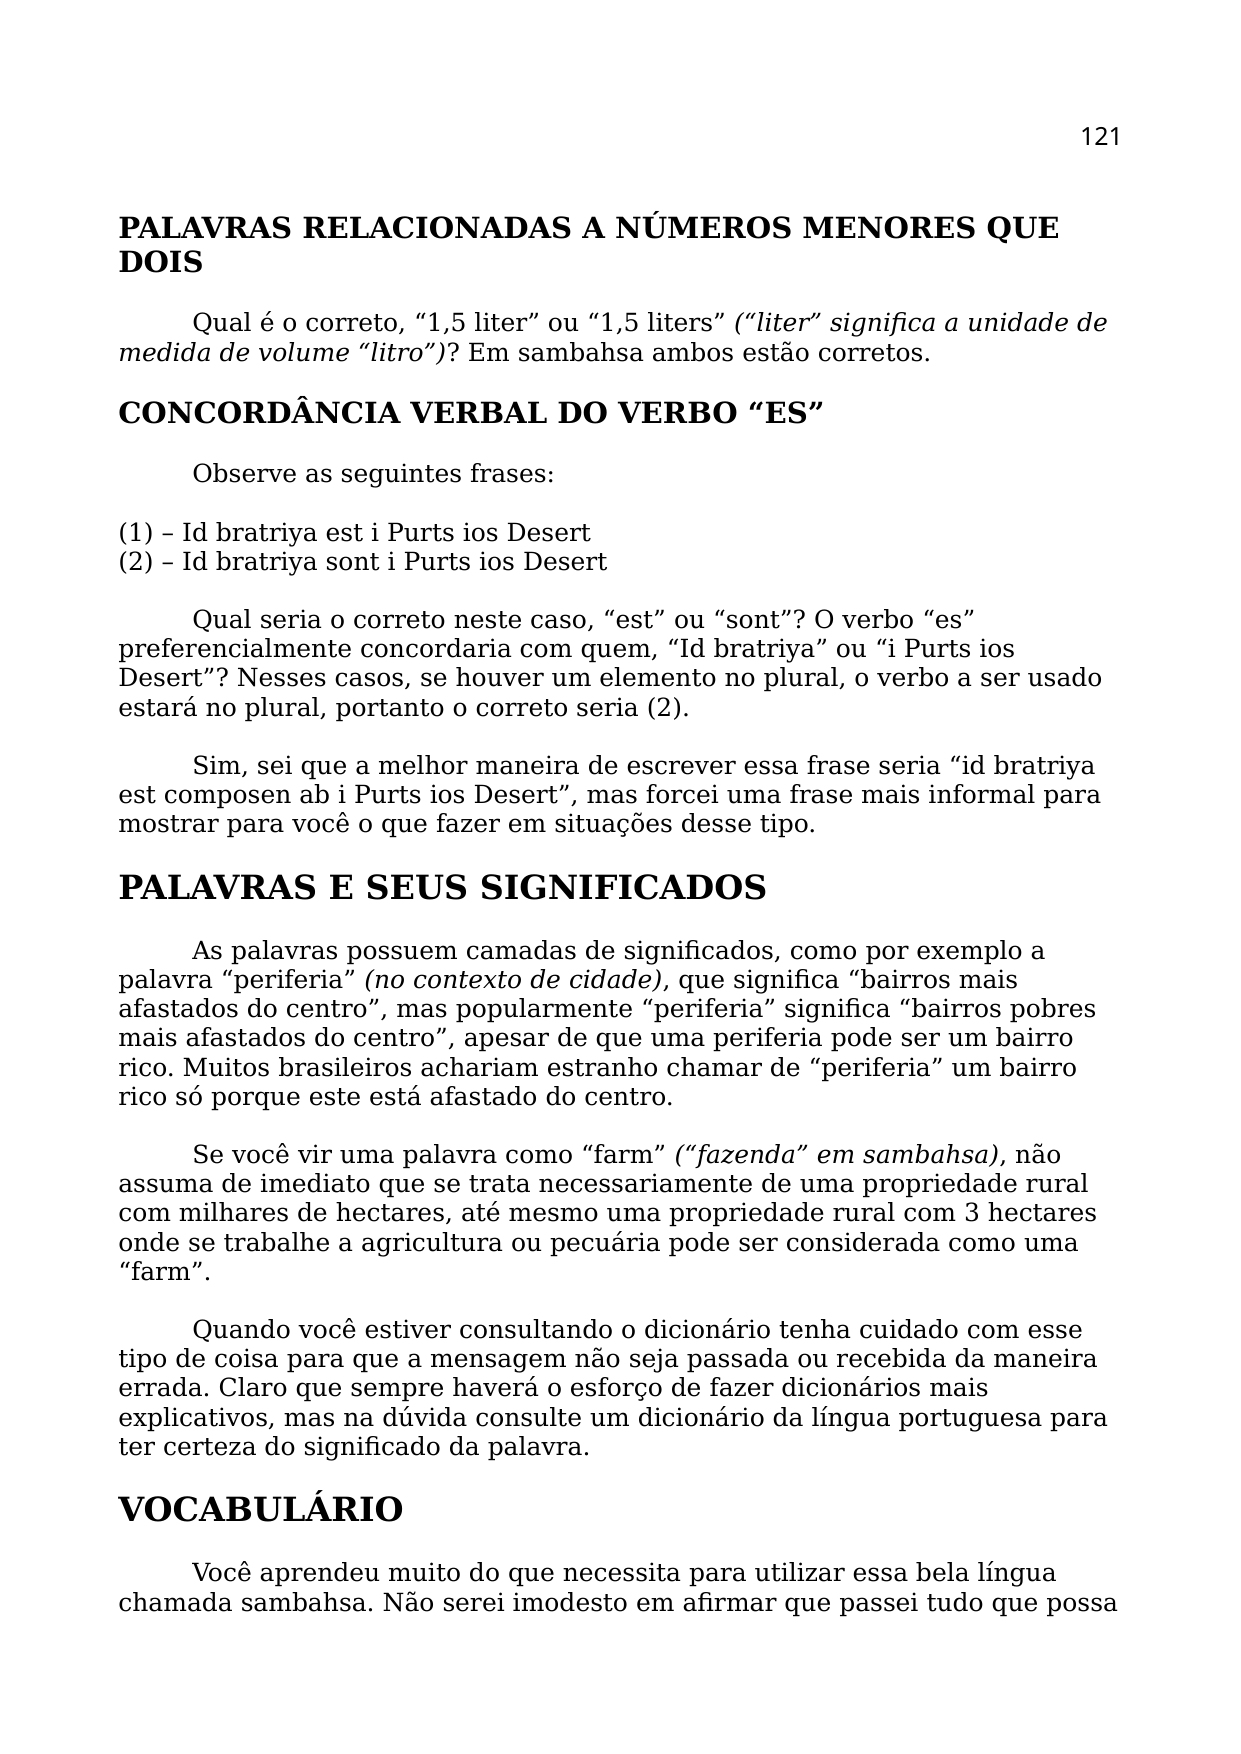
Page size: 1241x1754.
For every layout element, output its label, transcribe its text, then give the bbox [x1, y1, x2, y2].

text Se você vir uma palavra como “farm” (“fazenda” em sambahsa), não assuma de imediato que se trata necessariamente de uma propriedade rural com milhares de hectares, até mesmo uma propriedade rural com 3 hectares onde se trabalhe a agricultura ou pecuária pode ser considerada como uma “farm”. [118, 1140, 1123, 1286]
subtitle PALAVRAS E SEUS SIGNIFICADOS [118, 868, 1123, 907]
text Você aprendeu muito do que necessita para utilizar essa bela língua chamada sambahsa. Não serei imodesto em afirmar que passei tudo que possa [118, 1559, 1123, 1617]
subtitle CONCORDÂNCIA VERBAL DO VERBO “ES” [118, 396, 1123, 430]
subtitle VOCABULÁRIO [118, 1490, 1123, 1529]
text As palavras possuem camadas de significados, como por exemplo a palavra “periferia” (no contexto de cidade), que significa “bairros mais afastados do centro”, mas popularmente “periferia” significa “bairros pobres mais afastados do centro”, apesar de que uma periferia pode ser um bairro rico. Muitos brasileiros achariam estranho chamar de “periferia” um bairro rico só porque este está afastado do centro. [118, 936, 1123, 1111]
subtitle PALAVRAS RELACIONADAS A NÚMEROS MENORES QUE DOIS [118, 211, 1123, 279]
text (1) – Id bratriya est i Purts ios Desert [118, 518, 1123, 547]
text Qual seria o correto neste caso, “est” ou “sont”? O verbo “es” preferencialmente concordaria com quem, “Id bratriya” ou “i Purts ios Desert”? Nesses casos, se houver um elemento no plural, o verbo a ser usado estará no plural, portanto o correto seria (2). [118, 605, 1123, 722]
text Observe as seguintes frases: [118, 459, 1123, 489]
text Qual é o correto, “1,5 liter” ou “1,5 liters” (“liter” significa a unidade de medida de volume “litro”)? Em sambahsa ambos estão corretos. [118, 308, 1123, 367]
text Sim, sei que a melhor maneira de escrever essa frase seria “id bratriya est composen ab i Purts ios Desert”, mas forcei uma frase mais informal para mostrar para você o que fazer em situações desse tipo. [118, 751, 1123, 839]
text (2) – Id bratriya sont i Purts ios Desert [118, 547, 1123, 576]
text Quando você estiver consultando o dicionário tenha cuidado com esse tipo de coisa para que a mensagem não seja passada ou recebida da maneira errada. Claro que sempre haverá o esforço de fazer dicionários mais explicativos, mas na dúvida consulte um dicionário da língua portuguesa para ter certeza do significado da palavra. [118, 1315, 1123, 1461]
